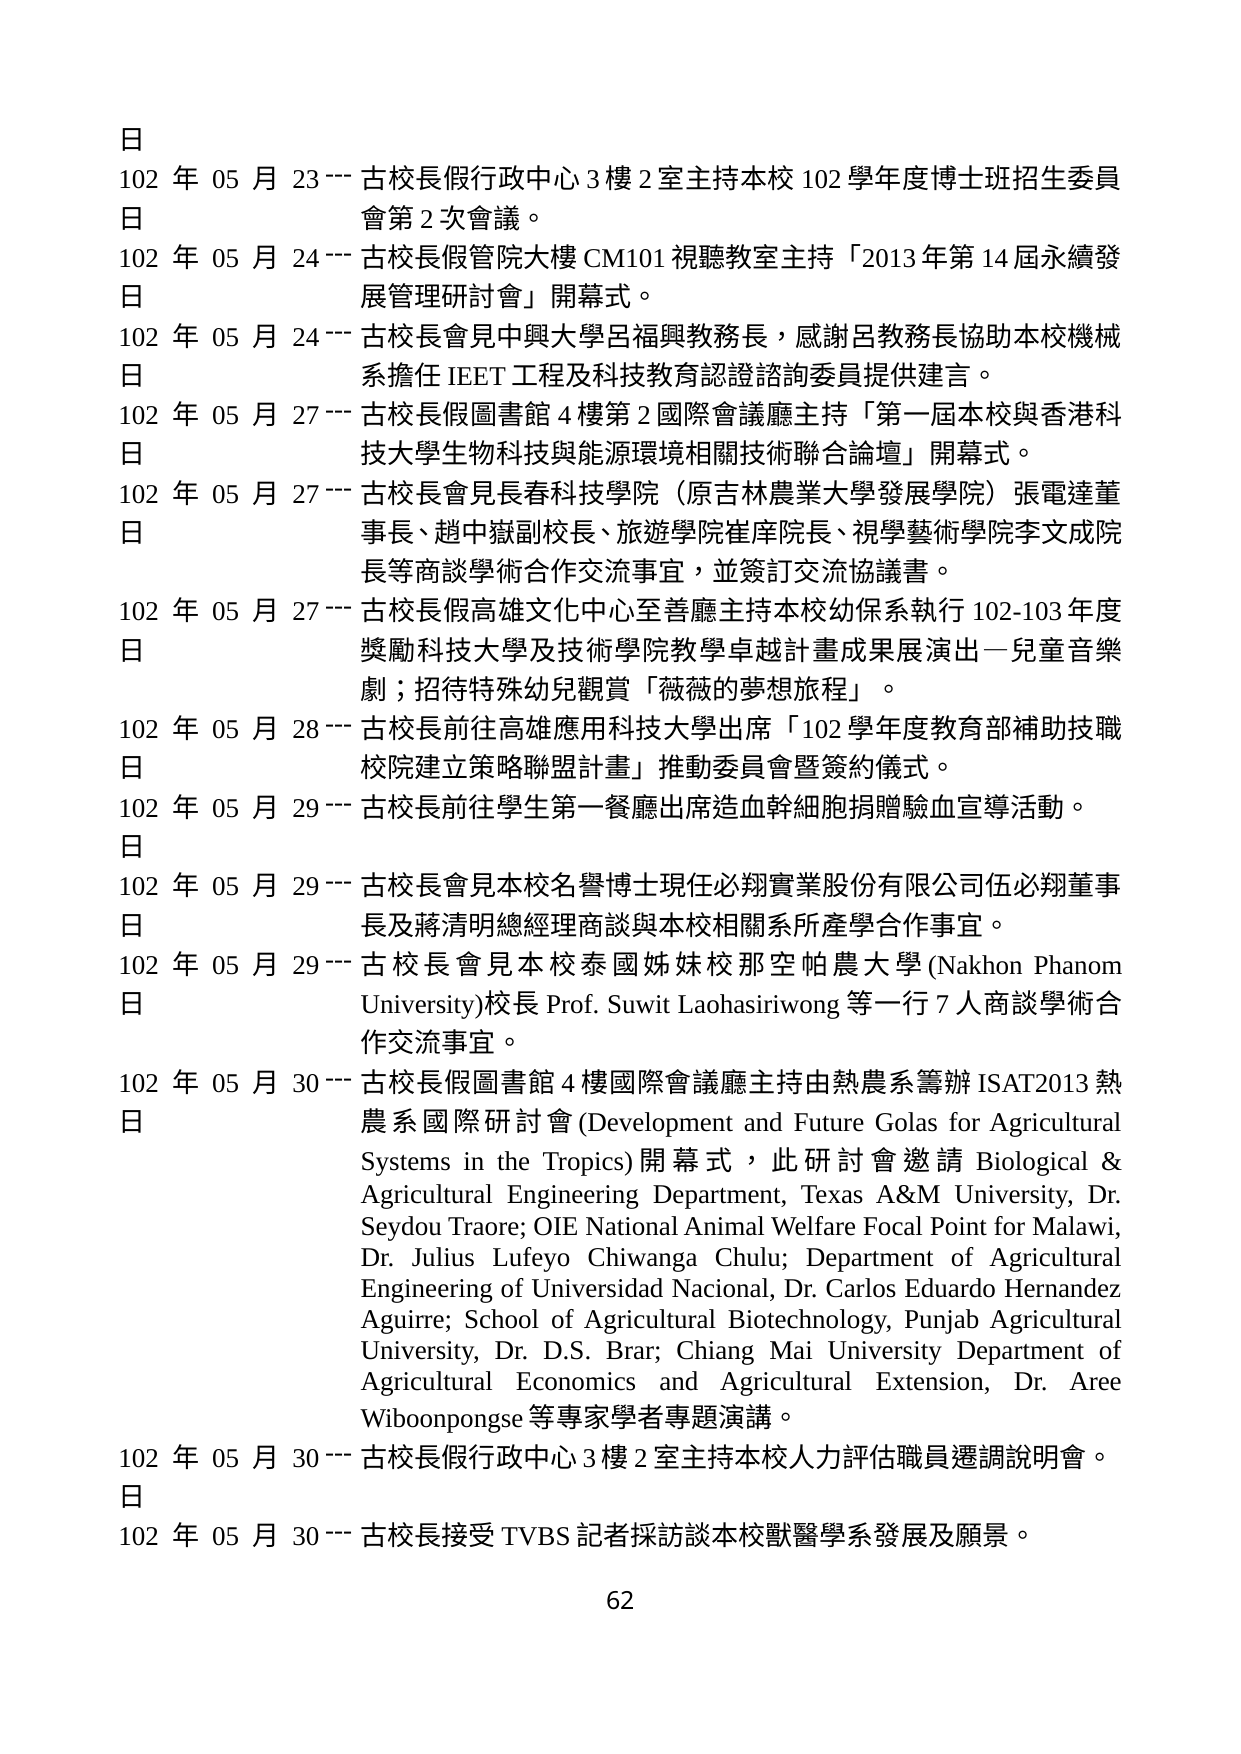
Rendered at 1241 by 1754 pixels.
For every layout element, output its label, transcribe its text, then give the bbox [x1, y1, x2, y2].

table_cell 古校長前往高雄應用科技大學出席「102學年度教育部補助技職校院建立策略聯盟計畫」推動委員會暨簽約儀式。 [358, 707, 1125, 786]
table_cell 古校長接受TVBS記者採訪談本校獸醫學系發展及願景。 [358, 1514, 1125, 1553]
table_cell --- [322, 393, 357, 472]
table_cell --- [322, 1061, 357, 1436]
table_cell 102年05月29日 [115, 943, 322, 1061]
table_cell 古校長假圖書館4樓第2國際會議廳主持「第一屆本校與香港科技大學生物科技與能源環境相關技術聯合論壇」開幕式。 [358, 393, 1125, 472]
table_cell [358, 118, 1125, 157]
table_cell 古校長前往學生第一餐廳出席造血幹細胞捐贈驗血宣導活動。 [358, 786, 1125, 864]
table_cell 102年05月27日 [115, 589, 322, 707]
table_cell --- [322, 236, 357, 314]
table_cell 102年05月28日 [115, 707, 322, 786]
table_cell 日 [115, 118, 322, 157]
table_cell 102年05月30日 [115, 1061, 322, 1436]
table_cell --- [322, 786, 357, 864]
table_cell --- [322, 158, 357, 236]
table_cell --- [322, 1514, 357, 1553]
table_cell 古校長假行政中心3樓2室主持本校102學年度博士班招生委員會第2次會議。 [358, 158, 1125, 236]
table_cell --- [322, 118, 357, 157]
table_cell 102年05月29日 [115, 786, 322, 864]
table_cell 古校長會見本校泰國姊妹校那空帕農大學(Nakhon Phanom University)校長Prof. Suwit Laohasiriwong等一行7人商談學術合作交流事宜。 [358, 943, 1125, 1061]
table_cell 古校長會見中興大學呂福興教務長，感謝呂教務長協助本校機械系擔任IEET工程及科技教育認證諮詢委員提供建言。 [358, 315, 1125, 393]
table_cell 102年05月24日 [115, 315, 322, 393]
table_cell 古校長會見本校名譽博士現任必翔實業股份有限公司伍必翔董事長及蔣清明總經理商談與本校相關系所產學合作事宜。 [358, 864, 1125, 943]
table_cell 102年05月27日 [115, 472, 322, 589]
table_cell 102年05月29日 [115, 864, 322, 943]
table_cell 102年05月30日 [115, 1436, 322, 1514]
table_cell --- [322, 315, 357, 393]
table_cell --- [322, 472, 357, 589]
table_cell 古校長會見長春科技學院（原吉林農業大學發展學院）張電達董事長、趙中嶽副校長、旅遊學院崔庠院長、視學藝術學院李文成院長等商談學術合作交流事宜，並簽訂交流協議書。 [358, 472, 1125, 589]
table_cell 古校長假管院大樓CM101視聽教室主持「2013年第14屆永續發展管理研討會」開幕式。 [358, 236, 1125, 314]
table_cell 102年05月23日 [115, 158, 322, 236]
table_cell --- [322, 943, 357, 1061]
table_cell 102年05月24日 [115, 236, 322, 314]
table_cell 102年05月30 [115, 1514, 322, 1553]
table_cell --- [322, 707, 357, 786]
table_cell 古校長假圖書館4樓國際會議廳主持由熱農系籌辦ISAT2013熱農系國際研討會(Development and Future Golas for Agricultural Systems in the Tropics)開幕式，此研討會邀請Biological & Agricultural Engineering Department, Texas A&M University, Dr. Seydou Traore; OIE National Animal Welfare Focal Point for Malawi, Dr. Julius Lufeyo Chiwanga Chulu; Department of Agricultural Engineering of Universidad Nacional, Dr. Carlos Eduardo Hernandez Aguirre; School of Agricultural Biotechnology, Punjab Agricultural University, Dr. D.S. Brar; Chiang Mai University Department of Agricultural Economics and Agricultural Extension, Dr. Aree Wiboonpongse等專家學者專題演講。 [358, 1061, 1125, 1436]
table_cell --- [322, 1436, 357, 1514]
table_cell 102年05月27日 [115, 393, 322, 472]
table_cell --- [322, 864, 357, 943]
table_cell 古校長假行政中心3樓2室主持本校人力評估職員遷調說明會。 [358, 1436, 1125, 1514]
table_cell 古校長假高雄文化中心至善廳主持本校幼保系執行102-103年度獎勵科技大學及技術學院教學卓越計畫成果展演出—兒童音樂劇；招待特殊幼兒觀賞「薇薇的夢想旅程」。 [358, 589, 1125, 707]
table_cell --- [322, 589, 357, 707]
